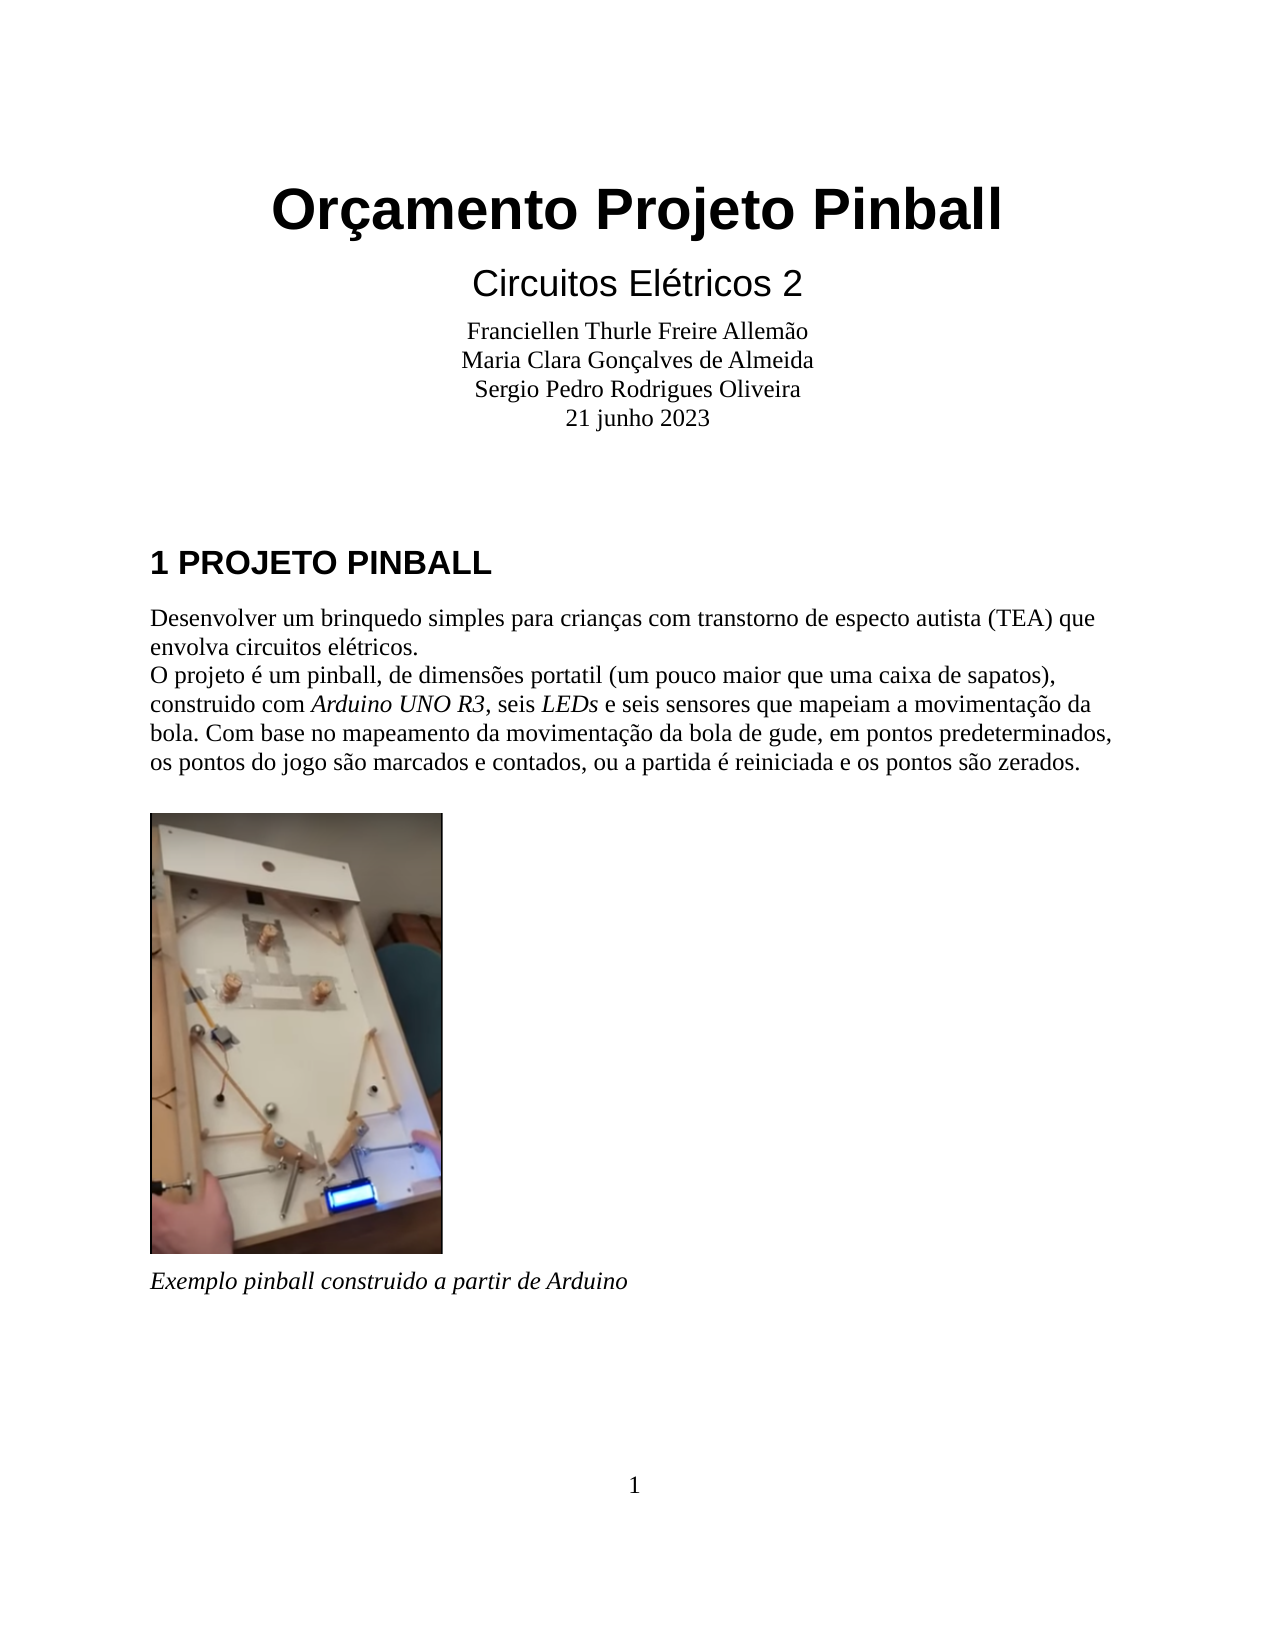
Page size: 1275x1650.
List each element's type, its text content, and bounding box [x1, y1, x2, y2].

text 21 junho 2023 [150, 403, 1125, 431]
text Maria Clara Gonçalves de Almeida [150, 345, 1125, 374]
subtitle Circuitos Elétricos 2 [150, 261, 1125, 304]
subtitle 1 PROJETO PINBALL [150, 543, 1125, 581]
text Franciellen Thurle Freire Allemão [150, 316, 1125, 345]
text Exemplo pinball construido a partir de Arduino [150, 1266, 1125, 1295]
text Desenvolver um brinquedo simples para crianças com transtorno de especto autista (TEA) que envolva circuitos elétricos. O projeto é um pinball, de dimensões portatil (um pouco maior que uma caixa de sapatos), construido com Arduino UNO R3, seis LEDs e seis sensores que mapeiam a movimentação da bola. Com base no mapeamento da movimentação da bola de gude, em pontos predeterminados, os pontos do jogo são marcados e contados, ou a partida é reiniciada e os pontos são zerados. [150, 603, 1125, 804]
title Orçamento Projeto Pinball [150, 175, 1125, 242]
picture [150, 813, 443, 1254]
text Sergio Pedro Rodrigues Oliveira [150, 374, 1125, 403]
